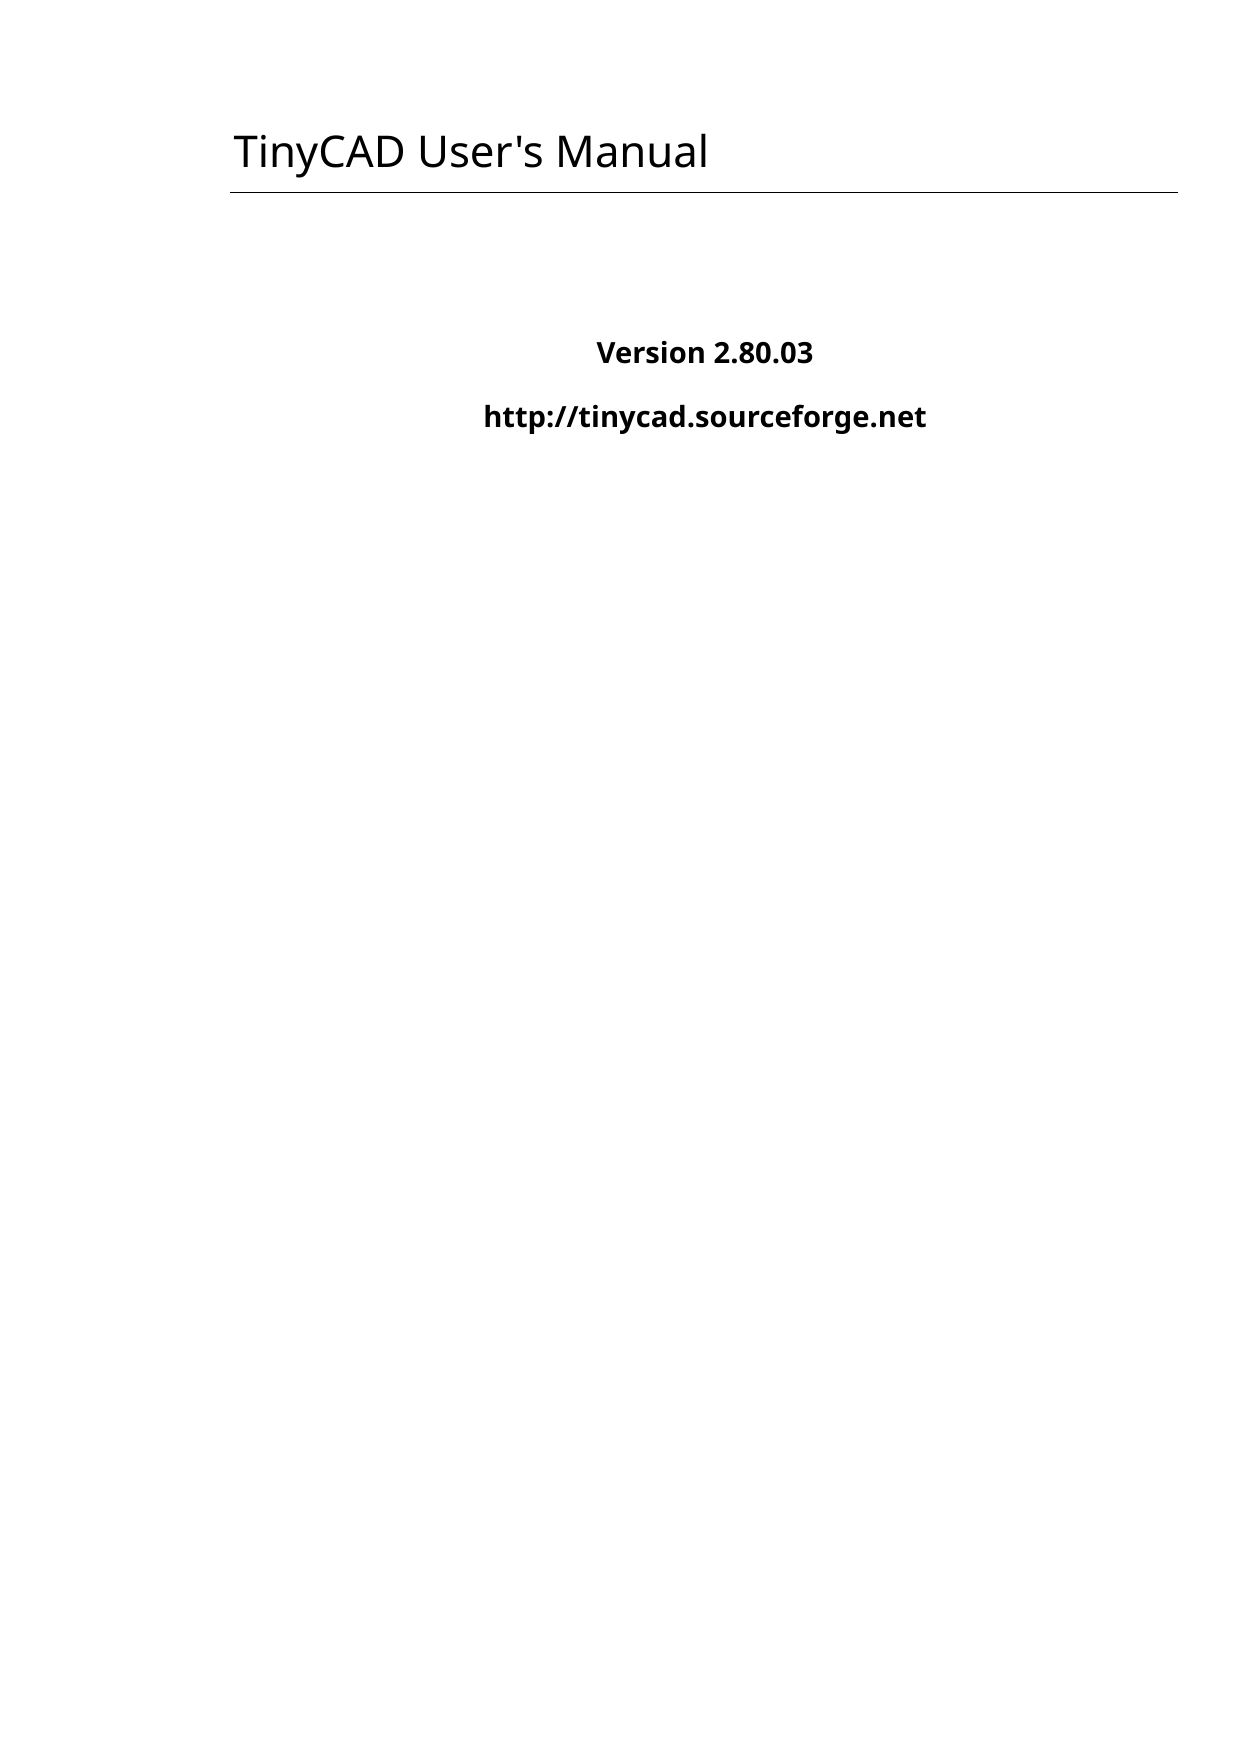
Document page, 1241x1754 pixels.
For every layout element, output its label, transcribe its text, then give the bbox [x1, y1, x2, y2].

text http://tinycad.sourceforge.net [231, 396, 1178, 436]
title TinyCAD User's Manual [230, 121, 1178, 192]
text Version 2.80.03 [231, 332, 1178, 372]
